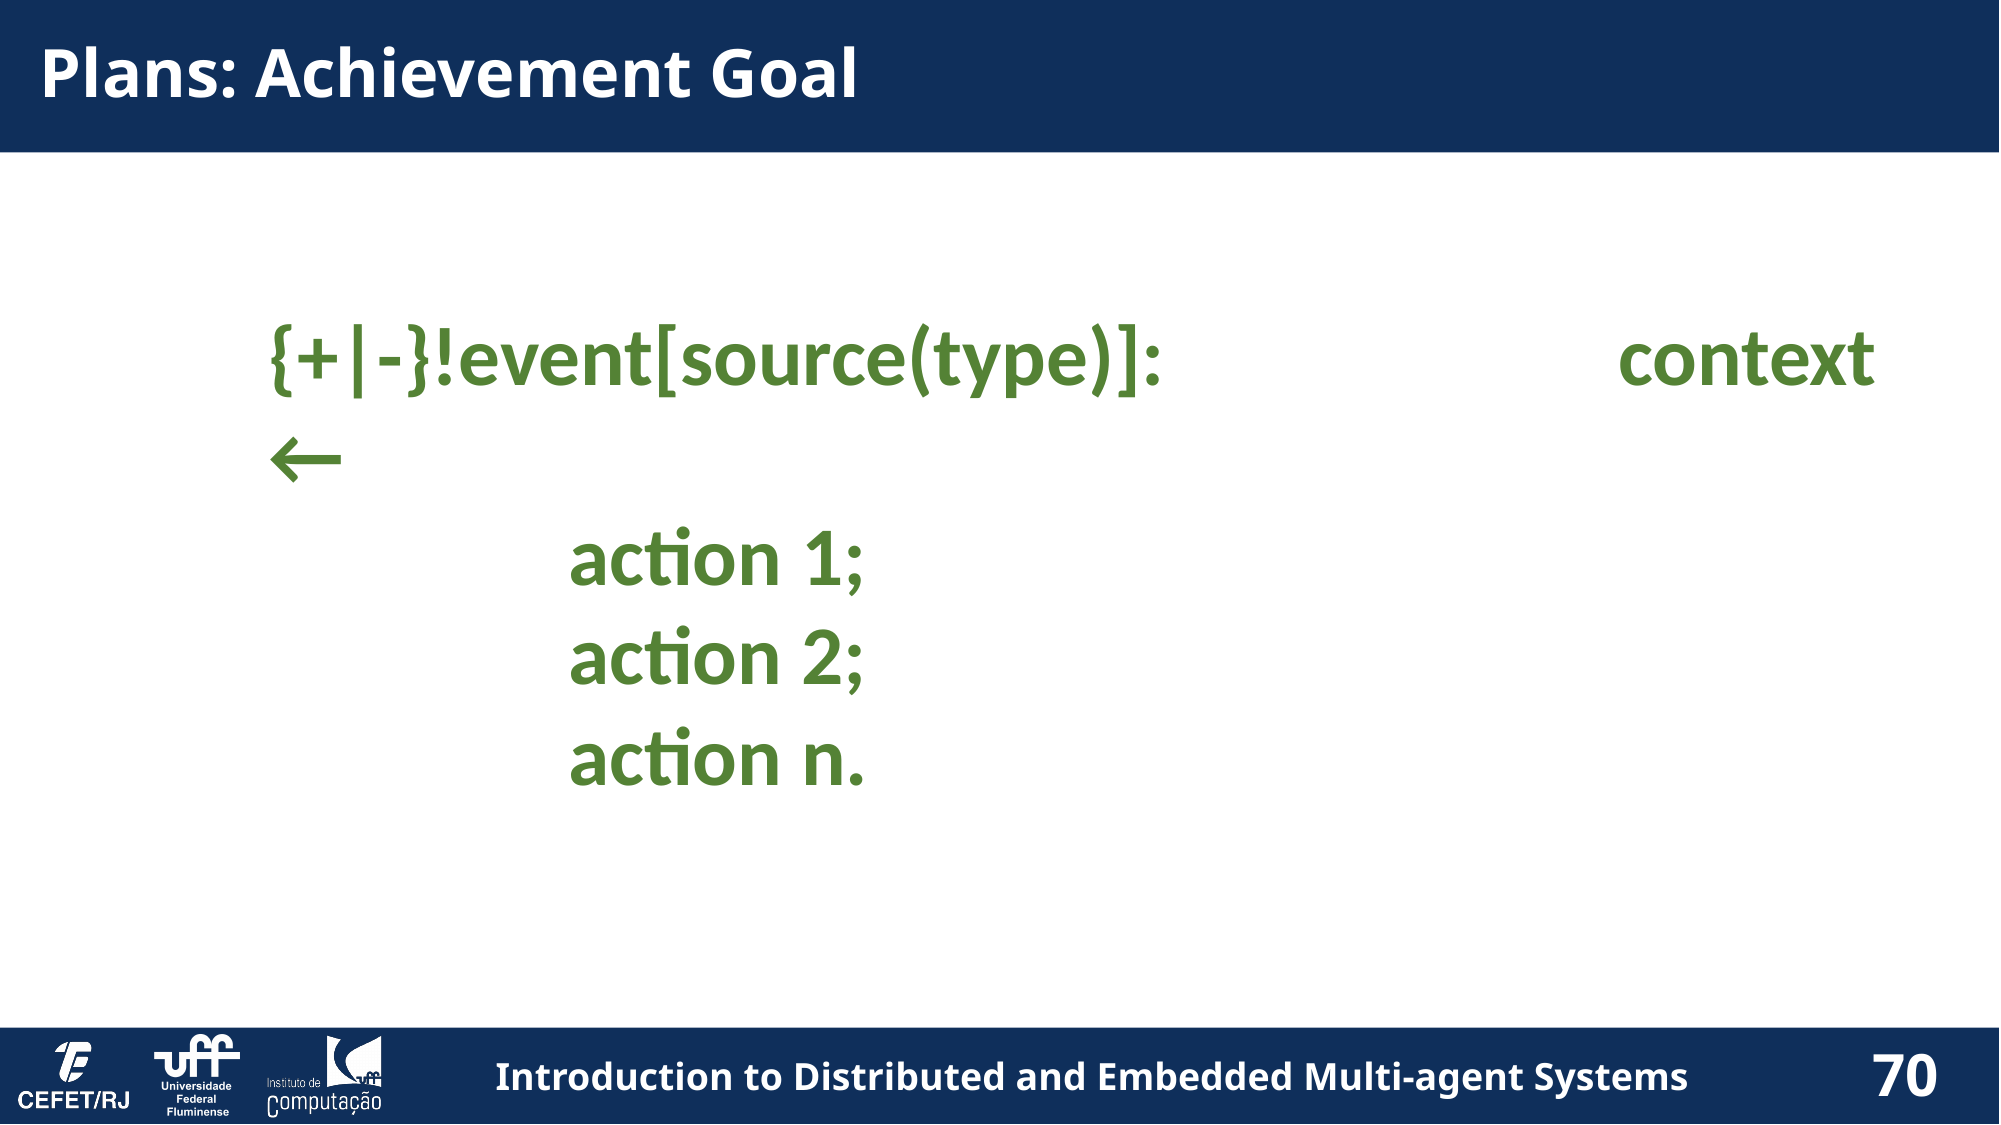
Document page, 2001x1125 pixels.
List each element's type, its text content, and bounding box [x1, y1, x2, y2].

text_box {+|-}!event[source(type)]: context ← action 1; action 2; action n. [253, 294, 1908, 810]
picture [265, 1033, 383, 1118]
picture [153, 1033, 241, 1121]
text_box Plans: Achievement Goal [25, 23, 1999, 119]
picture [18, 1021, 129, 1125]
